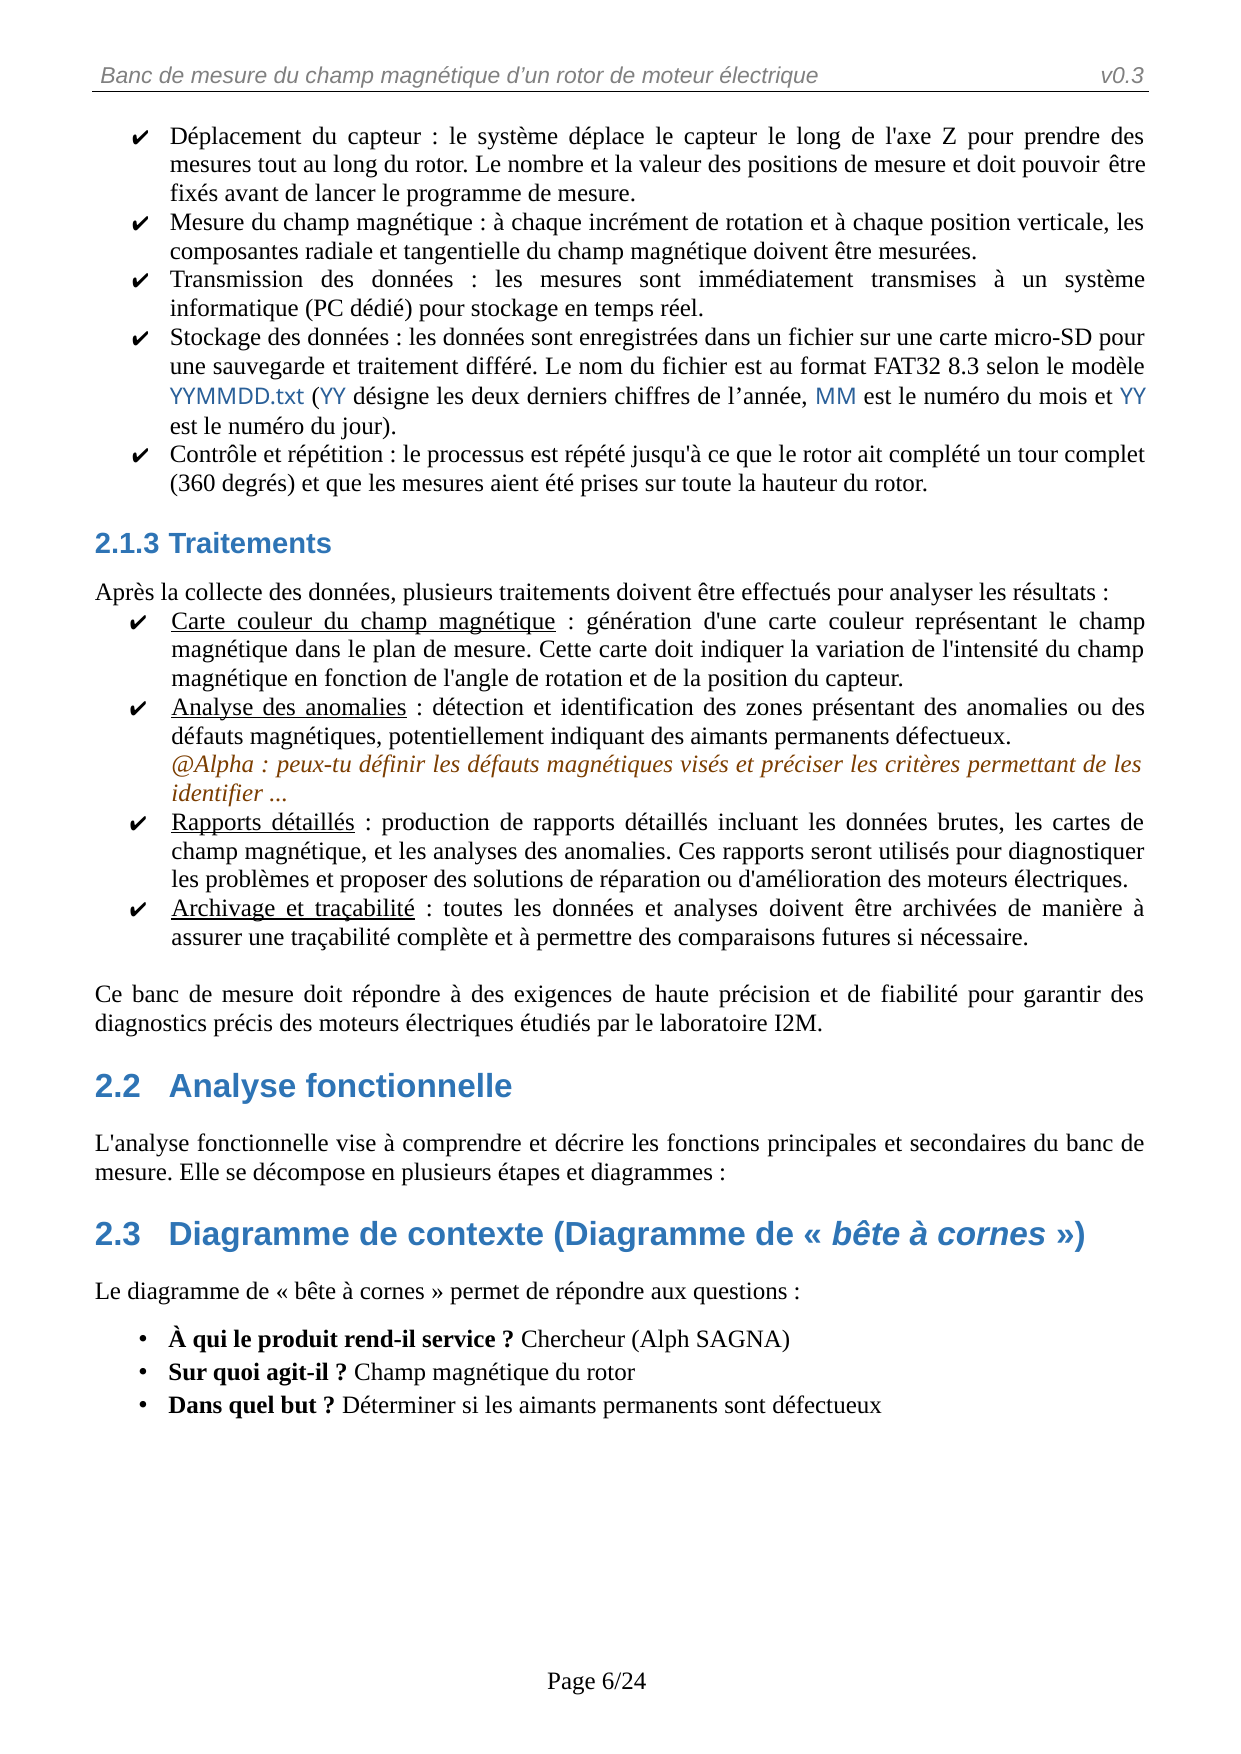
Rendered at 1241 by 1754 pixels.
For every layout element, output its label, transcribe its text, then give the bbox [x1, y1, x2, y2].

list Mesure du champ magnétique : à chaque incrément de rotation et à chaque position verticale, les composantes radiale et tangentielle du champ magnétique doivent être mesurées. [132, 207, 1146, 264]
text Ce banc de mesure doit répondre à des exigences de haute précision et de fiabilité pour garantir des diagnostics précis des moteurs électriques étudiés par le laboratoire I2M. [94, 979, 1146, 1037]
list Transmission des données : les mesures sont immédiatement transmises à un système informatique (PC dédié) pour stockage en temps réel. [132, 264, 1146, 322]
subtitle Analyse fonctionnelle [94, 1066, 1146, 1104]
list Sur quoi agit-il ? Champ magnétique du rotor [139, 1357, 1146, 1386]
list À qui le produit rend-il service ? Chercheur (Alph SAGNA) [139, 1324, 1146, 1353]
list Rapports détaillés : production de rapports détaillés incluant les données brutes, les cartes de champ magnétique, et les analyses des anomalies. Ces rapports seront utilisés pour diagnostiquer les problèmes et proposer des solutions de réparation ou d'amélioration des moteurs électriques. [130, 807, 1146, 893]
list Analyse des anomalies : détection et identification des zones présentant des anomalies ou des défauts magnétiques, potentiellement indiquant des aimants permanents défectueux. [130, 692, 1146, 749]
list Déplacement du capteur : le système déplace le capteur le long de l'axe Z pour prendre des mesures tout au long du rotor. Le nombre et la valeur des positions de mesure et doit pouvoir être fixés avant de lancer le programme de mesure. [132, 121, 1146, 207]
list Dans quel but ? Déterminer si les aimants permanents sont défectueux [139, 1390, 1146, 1452]
text Après la collecte des données, plusieurs traitements doivent être effectués pour analyser les résultats : [94, 577, 1146, 606]
list Archivage et traçabilité : toutes les données et analyses doivent être archivées de manière à assurer une traçabilité complète et à permettre des comparaisons futures si nécessaire. [130, 893, 1146, 951]
text L'analyse fonctionnelle vise à comprendre et décrire les fonctions principales et secondaires du banc de mesure. Elle se décompose en plusieurs étapes et diagrammes : [94, 1128, 1146, 1185]
subtitle Diagramme de contexte (Diagramme de « bête à cornes ») [94, 1214, 1146, 1253]
list @Alpha : peux-tu définir les défauts magnétiques visés et préciser les critères permettant de les identifier ... [130, 749, 1146, 807]
list Carte couleur du champ magnétique : génération d'une carte couleur représentant le champ magnétique dans le plan de mesure. Cette carte doit indiquer la variation de l'intensité du champ magnétique en fonction de l'angle de rotation et de la position du capteur. [130, 606, 1146, 692]
text Le diagramme de « bête à cornes » permet de répondre aux questions : [94, 1276, 1146, 1305]
subtitle Traitements [94, 526, 1146, 559]
list Stockage des données : les données sont enregistrées dans un fichier sur une carte micro-SD pour une sauvegarde et traitement différé. Le nom du fichier est au format FAT32 8.3 selon le modèle YYMMDD.txt (YY désigne les deux derniers chiffres de l’année, MM est le numéro du mois et YY est le numéro du jour). [132, 322, 1146, 439]
list Contrôle et répétition : le processus est répété jusqu'à ce que le rotor ait complété un tour complet (360 degrés) et que les mesures aient été prises sur toute la hauteur du rotor. [132, 439, 1146, 497]
